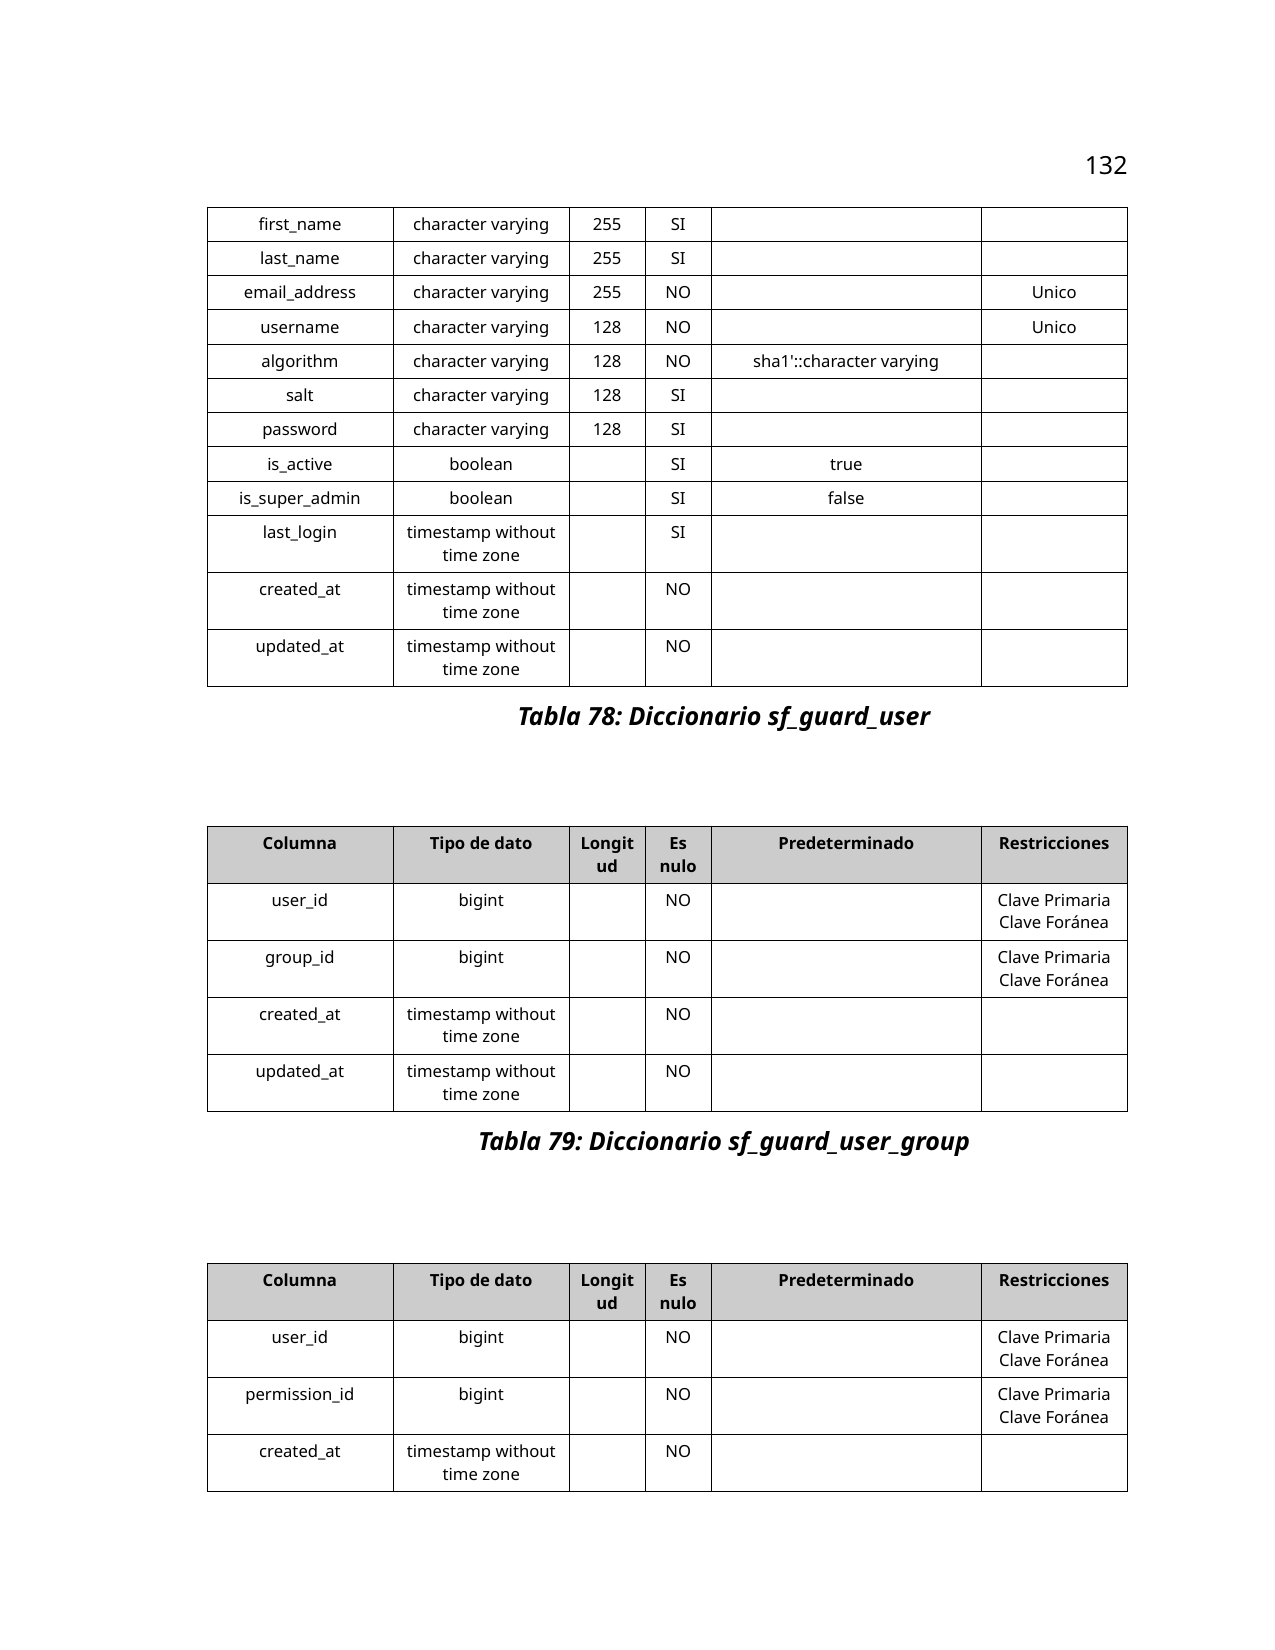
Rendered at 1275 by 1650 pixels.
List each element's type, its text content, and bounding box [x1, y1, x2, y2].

table_header Restricciones [982, 1264, 1127, 1320]
table_cell timestamp without time zone [394, 998, 569, 1053]
table_cell boolean [394, 447, 569, 481]
table_cell [570, 482, 645, 515]
table_cell [712, 1055, 981, 1111]
table_cell SI [646, 379, 711, 412]
table_cell 128 [570, 310, 645, 344]
table_cell Unico [982, 276, 1127, 309]
table_cell SI [646, 516, 711, 572]
table_cell SI [646, 242, 711, 275]
table_cell [712, 884, 981, 939]
table_cell Unico [982, 310, 1127, 344]
table_cell bigint [394, 884, 569, 939]
table_cell [570, 1321, 645, 1377]
table_cell [570, 884, 645, 939]
table_cell group_id [208, 941, 393, 997]
table_cell timestamp without time zone [394, 1435, 569, 1491]
table_cell [712, 310, 981, 344]
table_cell [570, 1435, 645, 1491]
table_cell [982, 516, 1127, 572]
table_cell 255 [570, 276, 645, 309]
table_cell NO [646, 1435, 711, 1491]
table_cell first_name [208, 208, 393, 241]
table_cell NO [646, 276, 711, 309]
table_cell [982, 998, 1127, 1053]
table_cell NO [646, 998, 711, 1053]
table_cell [570, 573, 645, 629]
table_cell SI [646, 482, 711, 515]
table_cell character varying [394, 345, 569, 378]
table_header Columna [208, 827, 393, 883]
table_cell [982, 413, 1127, 446]
table_cell [712, 573, 981, 629]
table_cell NO [646, 573, 711, 629]
table_cell [982, 208, 1127, 241]
table_header Es nulo [646, 1264, 711, 1320]
table_cell bigint [394, 1321, 569, 1377]
table_cell character varying [394, 276, 569, 309]
table_cell created_at [208, 573, 393, 629]
table_cell [570, 516, 645, 572]
table_cell timestamp without time zone [394, 630, 569, 686]
table_cell timestamp without time zone [394, 516, 569, 572]
table_cell SI [646, 208, 711, 241]
table_cell permission_id [208, 1378, 393, 1434]
table_cell [712, 630, 981, 686]
table_header Predeterminado [712, 827, 981, 883]
table_cell [982, 1435, 1127, 1491]
table_cell true [712, 447, 981, 481]
table_cell 128 [570, 379, 645, 412]
table_cell bigint [394, 941, 569, 997]
table_cell algorithm [208, 345, 393, 378]
table_header Longitud [570, 1264, 645, 1320]
table_cell [982, 447, 1127, 481]
table_cell [712, 208, 981, 241]
table_header Tipo de dato [394, 1264, 569, 1320]
table_cell last_login [208, 516, 393, 572]
table_cell character varying [394, 242, 569, 275]
table_cell Clave Primaria Clave Foránea [982, 1321, 1127, 1377]
table_cell [982, 242, 1127, 275]
table_cell [982, 1055, 1127, 1111]
table_cell [570, 1055, 645, 1111]
table_cell [570, 1378, 645, 1434]
table_cell Clave Primaria Clave Foránea [982, 884, 1127, 939]
table_cell [712, 1321, 981, 1377]
table_cell NO [646, 1055, 711, 1111]
table_cell NO [646, 345, 711, 378]
table_cell timestamp without time zone [394, 1055, 569, 1111]
table_header Es nulo [646, 827, 711, 883]
text Tabla 79: Diccionario sf_guard_user_group [248, 1123, 1127, 1157]
table_cell boolean [394, 482, 569, 515]
table_cell [982, 630, 1127, 686]
table_cell username [208, 310, 393, 344]
table_cell [982, 482, 1127, 515]
table_cell created_at [208, 998, 393, 1053]
table_header Restricciones [982, 827, 1127, 883]
table_cell [712, 413, 981, 446]
table_cell SI [646, 413, 711, 446]
table_cell updated_at [208, 1055, 393, 1111]
table_cell 128 [570, 345, 645, 378]
text Tabla 78: Diccionario sf_guard_user [248, 698, 1127, 733]
table_cell [570, 941, 645, 997]
table_cell [982, 379, 1127, 412]
table_cell timestamp without time zone [394, 573, 569, 629]
table_cell user_id [208, 1321, 393, 1377]
table_cell updated_at [208, 630, 393, 686]
table_cell [712, 379, 981, 412]
table_cell [570, 998, 645, 1053]
table_cell [570, 447, 645, 481]
table_cell 255 [570, 242, 645, 275]
table_cell character varying [394, 413, 569, 446]
table_cell [570, 630, 645, 686]
table_cell 255 [570, 208, 645, 241]
table_cell email_address [208, 276, 393, 309]
table_cell NO [646, 310, 711, 344]
table_cell [712, 998, 981, 1053]
table_cell salt [208, 379, 393, 412]
table_header Predeterminado [712, 1264, 981, 1320]
table_cell SI [646, 447, 711, 481]
table_cell NO [646, 1321, 711, 1377]
table_cell bigint [394, 1378, 569, 1434]
table_cell [712, 1378, 981, 1434]
table_cell character varying [394, 208, 569, 241]
table_cell [712, 276, 981, 309]
table_cell 128 [570, 413, 645, 446]
table_header Tipo de dato [394, 827, 569, 883]
table_cell Clave Primaria Clave Foránea [982, 941, 1127, 997]
table_cell [982, 345, 1127, 378]
table_cell user_id [208, 884, 393, 939]
table_cell NO [646, 1378, 711, 1434]
table_cell NO [646, 941, 711, 997]
table_cell created_at [208, 1435, 393, 1491]
table_cell [712, 516, 981, 572]
table_cell is_active [208, 447, 393, 481]
table_cell [982, 573, 1127, 629]
table_cell NO [646, 630, 711, 686]
table_header Columna [208, 1264, 393, 1320]
table_cell sha1'::character varying [712, 345, 981, 378]
table_cell [712, 1435, 981, 1491]
table_cell password [208, 413, 393, 446]
table_header Longitud [570, 827, 645, 883]
table_cell [712, 941, 981, 997]
table_cell NO [646, 884, 711, 939]
table_cell character varying [394, 310, 569, 344]
table_cell character varying [394, 379, 569, 412]
table_cell last_name [208, 242, 393, 275]
table_cell [712, 242, 981, 275]
table_cell is_super_admin [208, 482, 393, 515]
table_cell false [712, 482, 981, 515]
table_cell Clave Primaria Clave Foránea [982, 1378, 1127, 1434]
